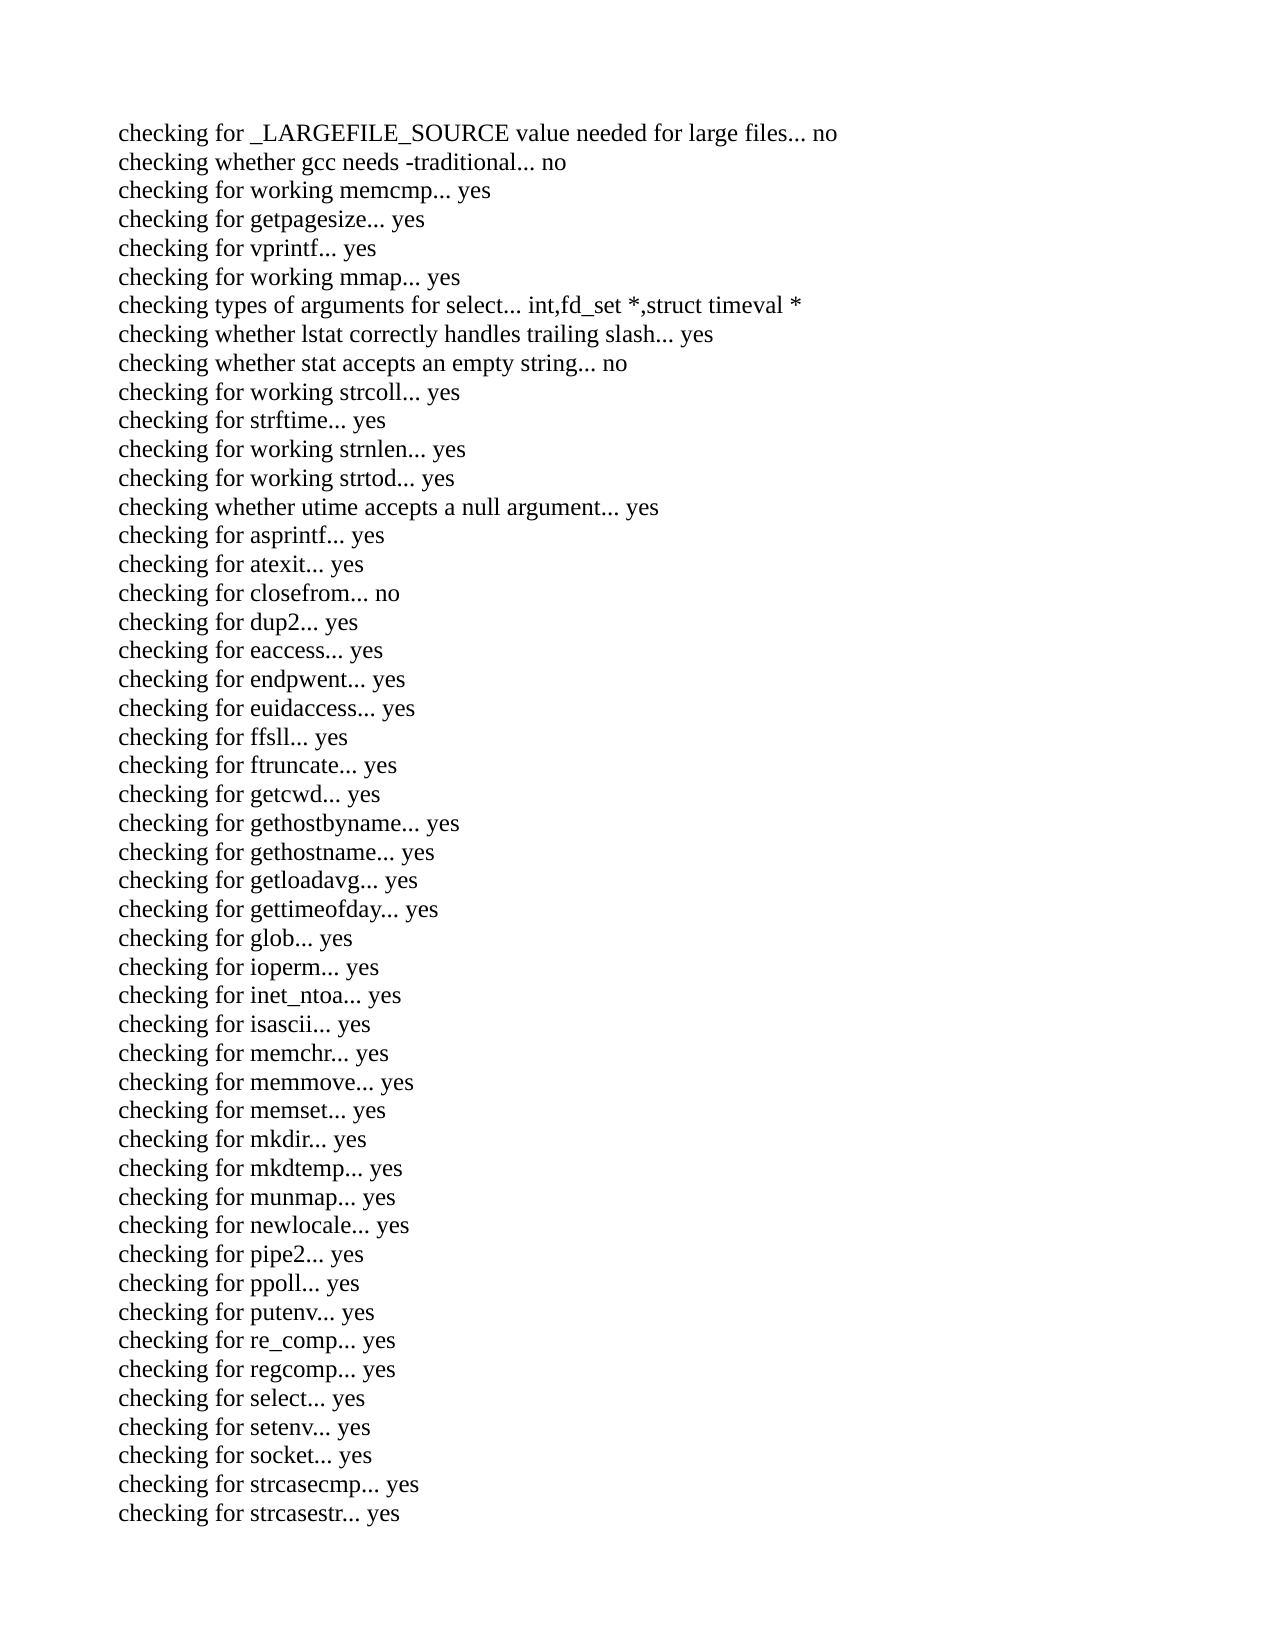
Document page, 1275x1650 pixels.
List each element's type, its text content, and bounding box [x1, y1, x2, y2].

text checking for ppoll... yes [118, 1268, 1157, 1297]
text checking for mkdtemp... yes [118, 1153, 1157, 1182]
text checking for dup2... yes [118, 607, 1157, 636]
text checking for memset... yes [118, 1096, 1157, 1124]
text checking for working mmap... yes [118, 262, 1157, 291]
text checking for glob... yes [118, 923, 1157, 952]
text checking whether utime accepts a null argument... yes [118, 492, 1157, 521]
text checking for gethostname... yes [118, 837, 1157, 866]
text checking for pipe2... yes [118, 1239, 1157, 1268]
text checking for working strcoll... yes [118, 377, 1157, 406]
text checking for eaccess... yes [118, 636, 1157, 664]
text checking for closefrom... no [118, 578, 1157, 607]
text checking for munmap... yes [118, 1182, 1157, 1211]
text checking for working strtod... yes [118, 463, 1157, 492]
text checking for gettimeofday... yes [118, 894, 1157, 923]
text checking whether lstat correctly handles trailing slash... yes [118, 319, 1157, 348]
text checking for strcasecmp... yes [118, 1469, 1157, 1498]
text checking for ffsll... yes [118, 722, 1157, 751]
text checking for memmove... yes [118, 1067, 1157, 1096]
text checking for socket... yes [118, 1441, 1157, 1469]
text checking for ioperm... yes [118, 952, 1157, 981]
text checking whether gcc needs -traditional... no [118, 147, 1157, 176]
text checking for strcasestr... yes [118, 1498, 1157, 1527]
text checking for select... yes [118, 1383, 1157, 1412]
text checking for memchr... yes [118, 1038, 1157, 1067]
text checking for endpwent... yes [118, 664, 1157, 693]
text checking whether stat accepts an empty string... no [118, 348, 1157, 377]
text checking for setenv... yes [118, 1412, 1157, 1441]
text checking for putenv... yes [118, 1297, 1157, 1326]
text checking for asprintf... yes [118, 521, 1157, 549]
text checking for working memcmp... yes [118, 176, 1157, 204]
text checking for euidaccess... yes [118, 693, 1157, 722]
text checking for getpagesize... yes [118, 204, 1157, 233]
text checking for working strnlen... yes [118, 434, 1157, 463]
text checking for mkdir... yes [118, 1124, 1157, 1153]
text checking for getloadavg... yes [118, 866, 1157, 894]
text checking for regcomp... yes [118, 1354, 1157, 1383]
text checking for re_comp... yes [118, 1326, 1157, 1354]
text checking for strftime... yes [118, 406, 1157, 434]
text checking for ftruncate... yes [118, 751, 1157, 779]
text checking for isascii... yes [118, 1009, 1157, 1038]
text checking for vprintf... yes [118, 233, 1157, 262]
text checking for newlocale... yes [118, 1211, 1157, 1239]
text checking types of arguments for select... int,fd_set *,struct timeval * [118, 291, 1157, 319]
text checking for getcwd... yes [118, 779, 1157, 808]
text checking for atexit... yes [118, 549, 1157, 578]
text checking for inet_ntoa... yes [118, 981, 1157, 1009]
text checking for _LARGEFILE_SOURCE value needed for large files... no [118, 118, 1157, 147]
text checking for gethostbyname... yes [118, 808, 1157, 837]
